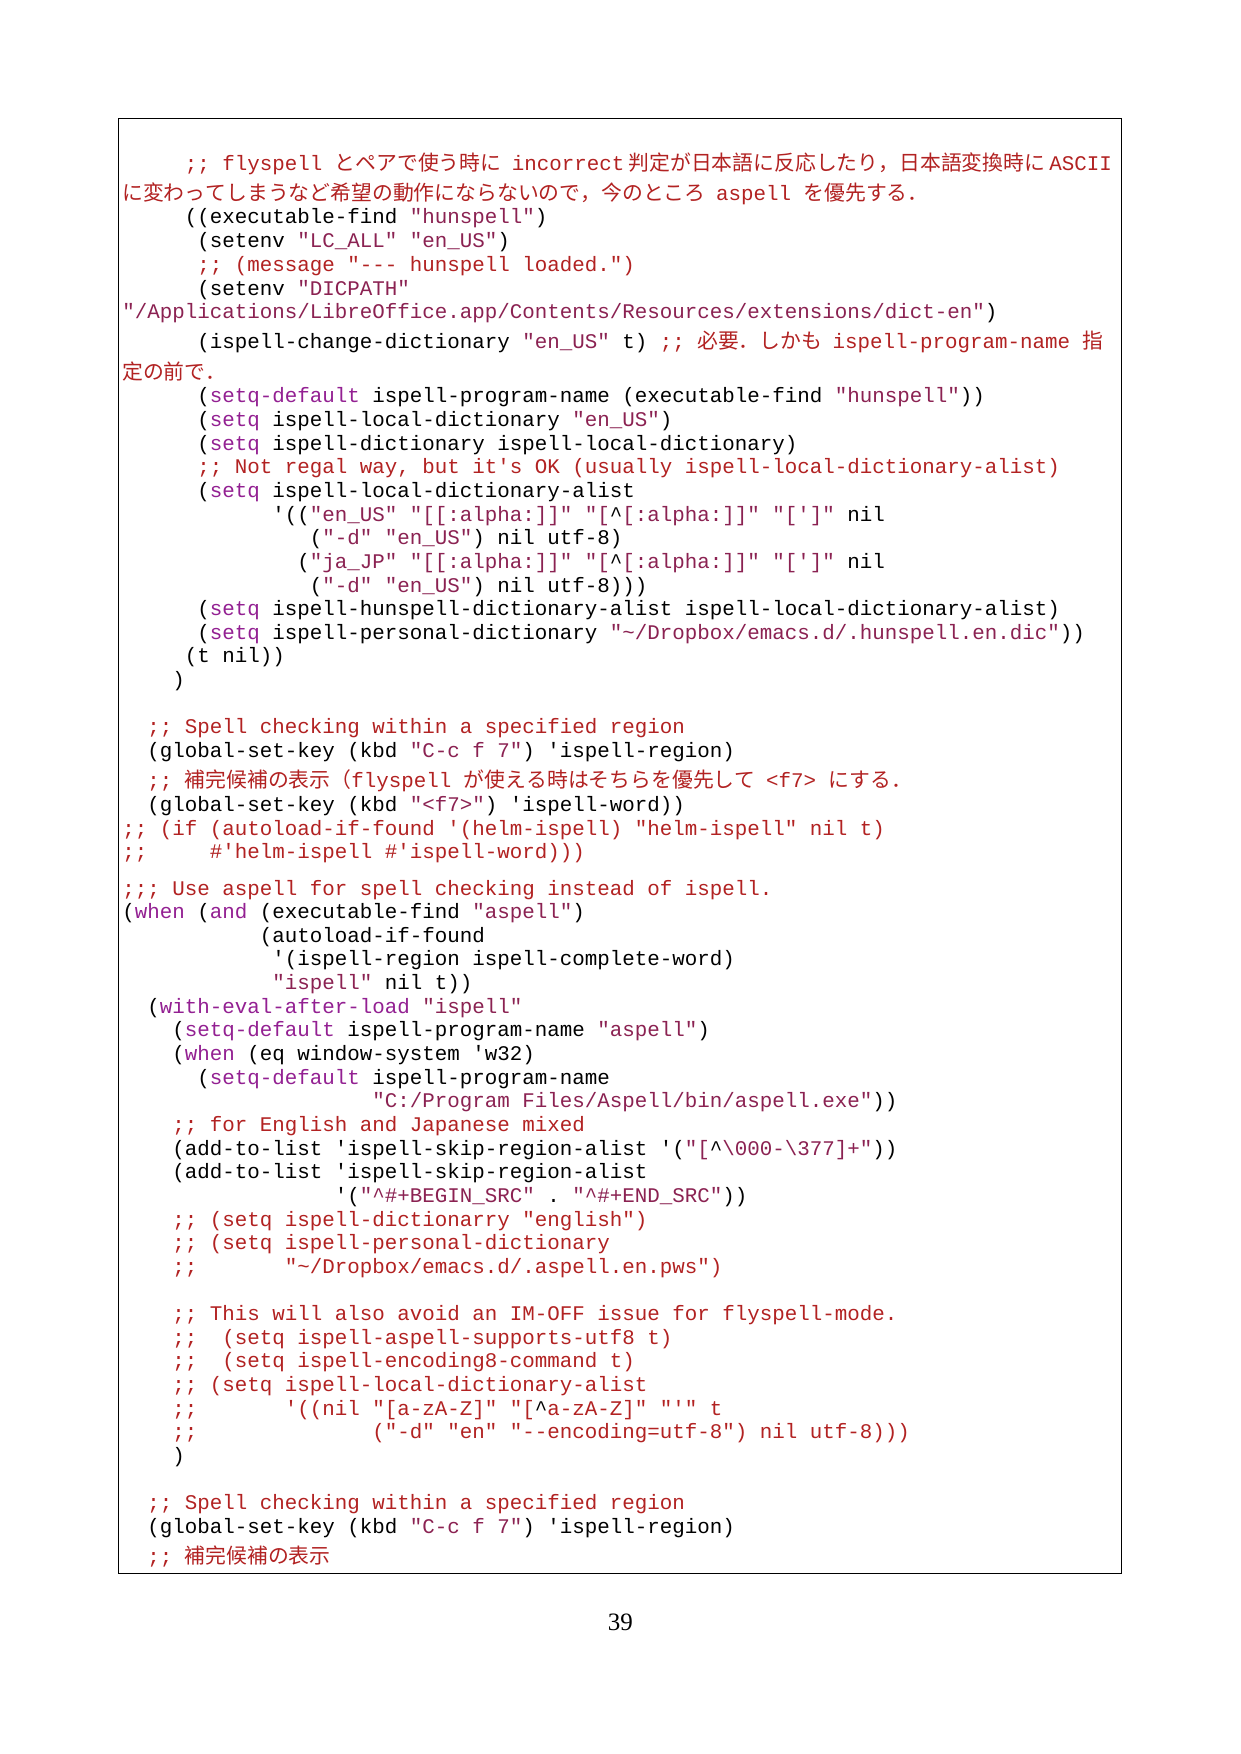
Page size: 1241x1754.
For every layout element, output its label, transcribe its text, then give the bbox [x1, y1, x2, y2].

text (global-set-key (kbd "C-c f 7") 'ispell-region) [119, 1512, 1121, 1536]
text '("^#+BEGIN_SRC" . "^#+END_SRC")) [119, 1181, 1121, 1204]
text (setq-default ispell-program-name [119, 1063, 1121, 1086]
text ) [119, 1441, 1121, 1465]
text ;; This will also avoid an IM-OFF issue for flyspell-mode. [119, 1299, 1121, 1323]
text ;; (setq ispell-aspell-supports-utf8 t) [119, 1323, 1121, 1346]
text (add-to-list 'ispell-skip-region-alist [119, 1157, 1121, 1181]
text ) [119, 665, 1121, 689]
text (global-set-key (kbd "<f7>") 'ispell-word)) [119, 790, 1121, 814]
text ;; 補完候補の表示（flyspell が使える時はそちらを優先して <f7> にする． [119, 760, 1121, 790]
text (setq-default ispell-program-name (executable-find "hunspell")) [119, 381, 1121, 405]
text (when (and (executable-find "aspell") [119, 897, 1121, 921]
text "C:/Program Files/Aspell/bin/aspell.exe")) [119, 1086, 1121, 1110]
text (setq ispell-hunspell-dictionary-alist ispell-local-dictionary-alist) [119, 594, 1121, 618]
text ;; (if (autoload-if-found '(helm-ispell) "helm-ispell" nil t) [119, 814, 1121, 837]
text ;; Not regal way, but it's OK (usually ispell-local-dictionary-alist) [119, 452, 1121, 476]
text (setq ispell-personal-dictionary "~/Dropbox/emacs.d/.hunspell.en.dic")) [119, 618, 1121, 642]
text ;; (setq ispell-personal-dictionary [119, 1228, 1121, 1252]
text ;; flyspell とペアで使う時に incorrect判定が日本語に反応したり，日本語変換時にASCIIに変わってしまうなど希望の動作にならないので，今のところ aspell を優先する． [119, 142, 1121, 203]
text (setq-default ispell-program-name "aspell") [119, 1015, 1121, 1039]
text '(("en_US" "[[:alpha:]]" "[^[:alpha:]]" "[']" nil [119, 500, 1121, 523]
text ;; (message "--- hunspell loaded.") [119, 250, 1121, 273]
text (t nil)) [119, 642, 1121, 665]
text ("-d" "en_US") nil utf-8) [119, 523, 1121, 547]
text (setenv "LC_ALL" "en_US") [119, 226, 1121, 250]
text ;; for English and Japanese mixed [119, 1110, 1121, 1134]
text ((executable-find "hunspell") [119, 203, 1121, 226]
text (global-set-key (kbd "C-c f 7") 'ispell-region) [119, 736, 1121, 760]
text ;; (setq ispell-encoding8-command t) [119, 1346, 1121, 1370]
text '(ispell-region ispell-complete-word) [119, 944, 1121, 968]
text (setq ispell-local-dictionary-alist [119, 476, 1121, 500]
text ;; (setq ispell-dictionarry "english") [119, 1204, 1121, 1228]
text ;; Spell checking within a specified region [119, 712, 1121, 736]
text (with-eval-after-load "ispell" [119, 992, 1121, 1015]
text ;; #'helm-ispell #'ispell-word))) [119, 837, 1121, 865]
text (setq ispell-local-dictionary "en_US") [119, 405, 1121, 429]
text "ispell" nil t)) [119, 968, 1121, 992]
text ("ja_JP" "[[:alpha:]]" "[^[:alpha:]]" "[']" nil [119, 547, 1121, 571]
text ;; Spell checking within a specified region [119, 1488, 1121, 1512]
text ;;; Use aspell for spell checking instead of ispell. [119, 873, 1121, 897]
text ("-d" "en_US") nil utf-8))) [119, 571, 1121, 594]
text ;; ("-d" "en" "--encoding=utf-8") nil utf-8))) [119, 1417, 1121, 1441]
text (add-to-list 'ispell-skip-region-alist '("[^\000-\377]+")) [119, 1134, 1121, 1157]
text ;; 補完候補の表示 [119, 1536, 1121, 1573]
text ;; (setq ispell-local-dictionary-alist [119, 1370, 1121, 1394]
text (when (eq window-system 'w32) [119, 1039, 1121, 1063]
text (autoload-if-found [119, 921, 1121, 944]
text ;; '((nil "[a-zA-Z]" "[^a-zA-Z]" "'" t [119, 1394, 1121, 1417]
text (ispell-change-dictionary "en_US" t) ;; 必要．しかも ispell-program-name 指定の前で． [119, 321, 1121, 381]
text ;; "~/Dropbox/emacs.d/.aspell.en.pws") [119, 1252, 1121, 1276]
text (setq ispell-dictionary ispell-local-dictionary) [119, 429, 1121, 452]
text (setenv "DICPATH" "/Applications/LibreOffice.app/Contents/Resources/extensions/dict-en") [119, 273, 1121, 321]
